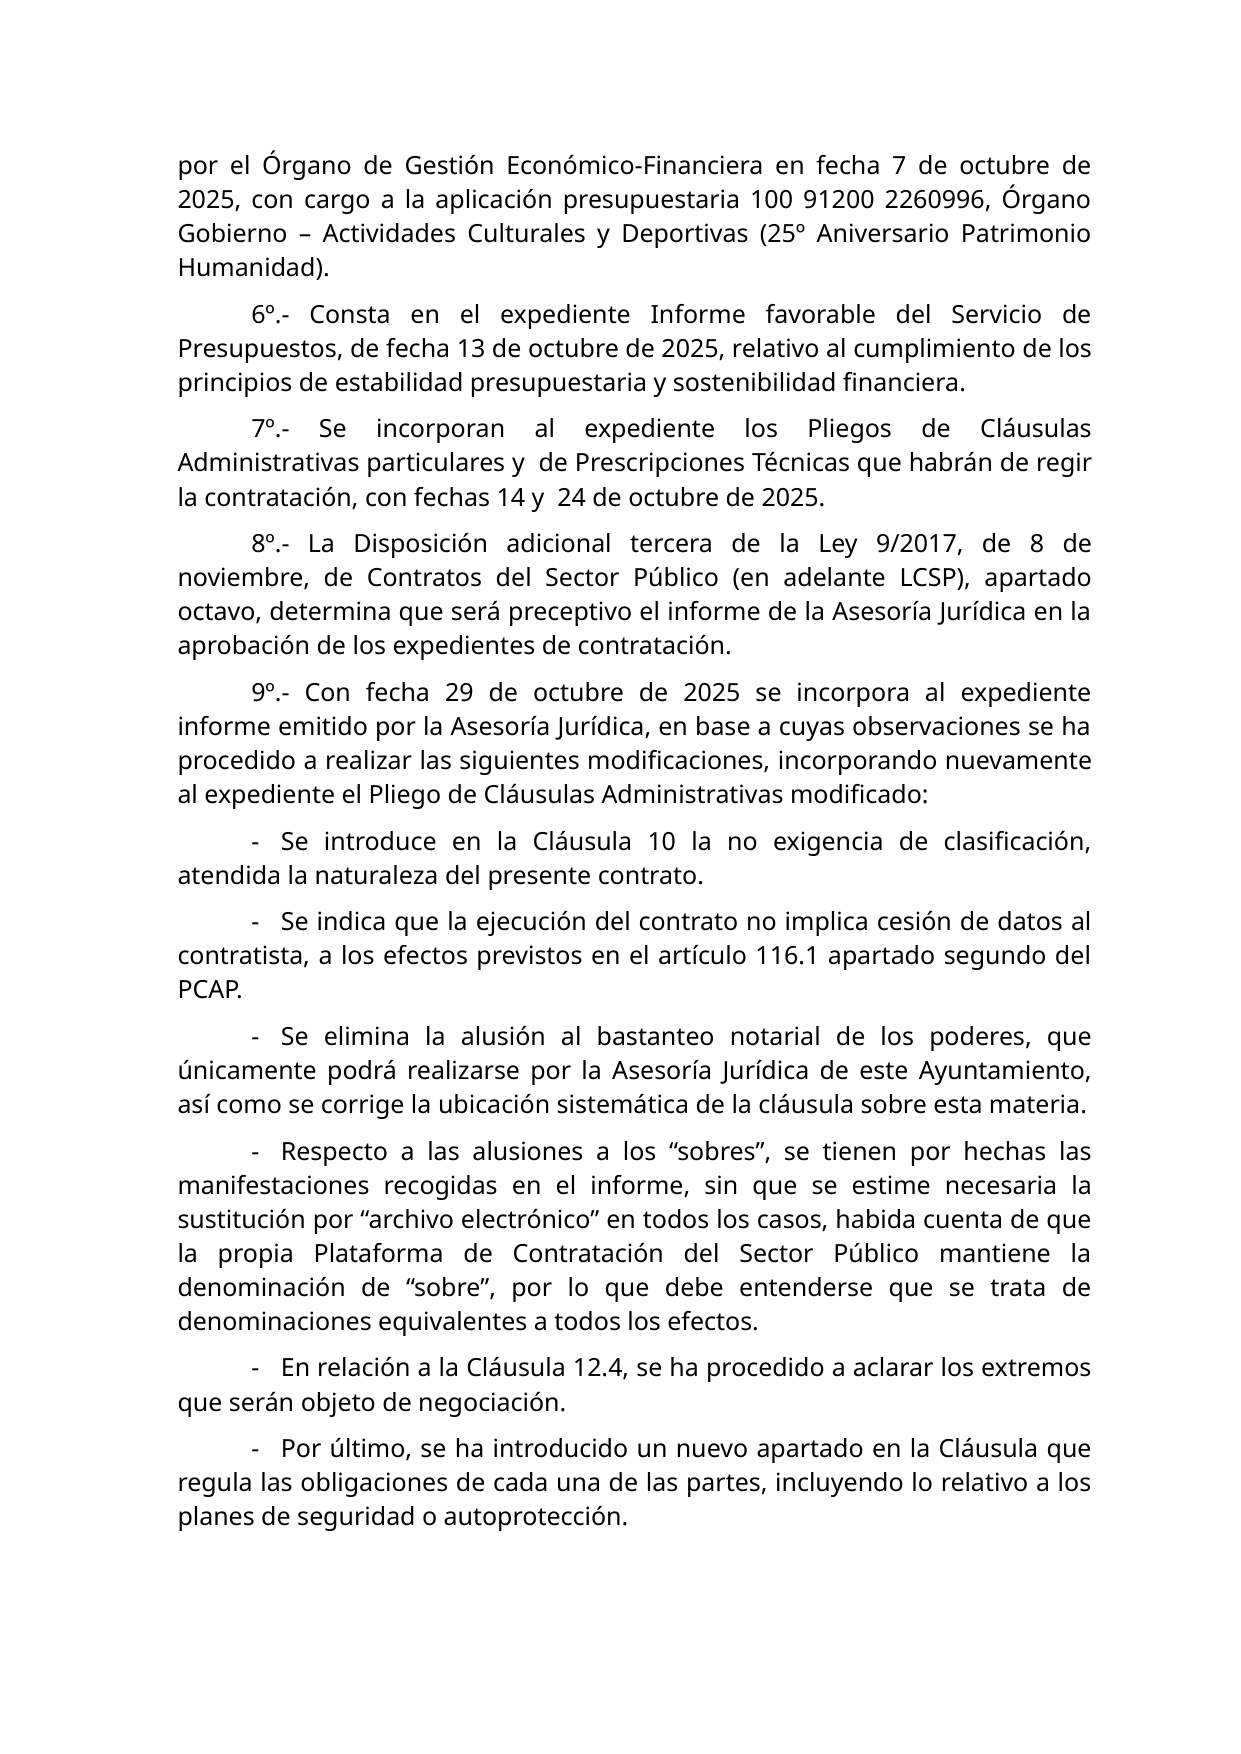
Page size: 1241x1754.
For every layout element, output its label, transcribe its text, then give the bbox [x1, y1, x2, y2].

text 7º.- Se incorporan al expediente los Pliegos de Cláusulas Administrativas particulares y de Prescripciones Técnicas que habrán de regir la contratación, con fechas 14 y 24 de octubre de 2025. [177, 411, 1093, 513]
list Por último, se ha introducido un nuevo apartado en la Cláusula que regula las obligaciones de cada una de las partes, incluyendo lo relativo a los planes de seguridad o autoprotección. [177, 1431, 1093, 1533]
list Se introduce en la Cláusula 10 la no exigencia de clasificación, atendida la naturaleza del presente contrato. [177, 823, 1093, 891]
list En relación a la Cláusula 12.4, se ha procedido a aclarar los extremos que serán objeto de negociación. [177, 1350, 1093, 1418]
list Se indica que la ejecución del contrato no implica cesión de datos al contratista, a los efectos previstos en el artículo 116.1 apartado segundo del PCAP. [177, 904, 1093, 1006]
list Respecto a las alusiones a los “sobres”, se tienen por hechas las manifestaciones recogidas en el informe, sin que se estime necesaria la sustitución por “archivo electrónico” en todos los casos, habida cuenta de que la propia Plataforma de Contratación del Sector Público mantiene la denominación de “sobre”, por lo que debe entenderse que se trata de denominaciones equivalentes a todos los efectos. [177, 1133, 1093, 1338]
text 9º.- Con fecha 29 de octubre de 2025 se incorpora al expediente informe emitido por la Asesoría Jurídica, en base a cuyas observaciones se ha procedido a realizar las siguientes modificaciones, incorporando nuevamente al expediente el Pliego de Cláusulas Administrativas modificado: [177, 674, 1093, 811]
text 6º.- Consta en el expediente Informe favorable del Servicio de Presupuestos, de fecha 13 de octubre de 2025, relativo al cumplimiento de los principios de estabilidad presupuestaria y sostenibilidad financiera. [177, 296, 1093, 398]
text por el Órgano de Gestión Económico-Financiera en fecha 7 de octubre de 2025, con cargo a la aplicación presupuestaria 100 91200 2260996, Órgano Gobierno – Actividades Culturales y Deportivas (25º Aniversario Patrimonio Humanidad). [177, 148, 1093, 284]
text 8º.- La Disposición adicional tercera de la Ley 9/2017, de 8 de noviembre, de Contratos del Sector Público (en adelante LCSP), apartado octavo, determina que será preceptivo el informe de la Asesoría Jurídica en la aprobación de los expedientes de contratación. [177, 526, 1093, 662]
list Se elimina la alusión al bastanteo notarial de los poderes, que únicamente podrá realizarse por la Asesoría Jurídica de este Ayuntamiento, así como se corrige la ubicación sistemática de la cláusula sobre esta materia. [177, 1018, 1093, 1121]
